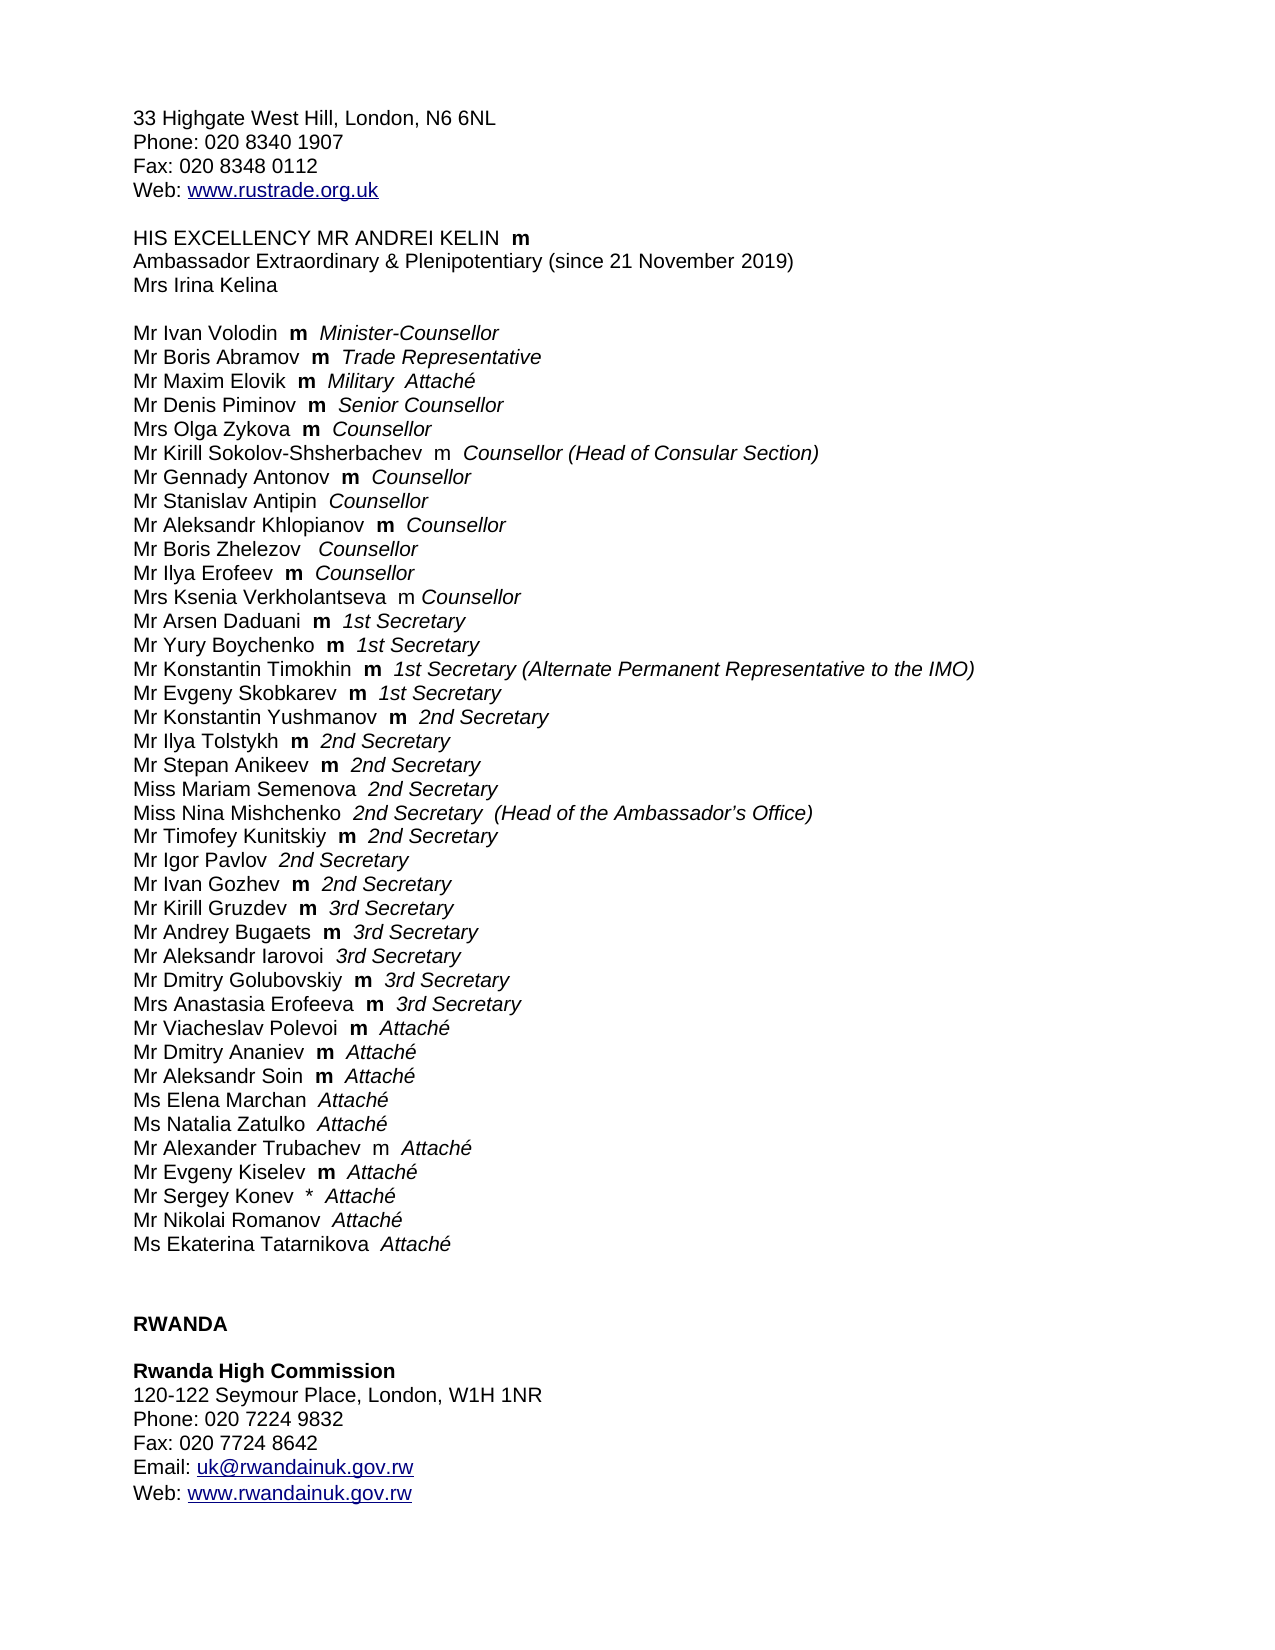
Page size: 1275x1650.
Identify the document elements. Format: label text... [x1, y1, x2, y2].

text Mr Andrey Bugaets m 3rd Secretary [133, 920, 1181, 944]
text 120-122 Seymour Place, London, W1H 1NR [133, 1383, 1181, 1407]
text Mr Dmitry Golubovskiy m 3rd Secretary [133, 968, 1181, 992]
text Mr Igor Pavlov 2nd Secretary [133, 848, 1181, 872]
text Mr Boris Abramov m Trade Representative [133, 345, 1181, 369]
text Mr Maxim Elovik m Military Attaché [133, 369, 1181, 393]
text Mr Kirill Sokolov-Shsherbachev m Counsellor (Head of Consular Section) [133, 441, 1181, 465]
text Mr Nikolai Romanov Attaché [133, 1208, 1181, 1232]
text Fax: 020 7724 8642 [133, 1431, 1181, 1455]
text Mr Boris Zhelezov Counsellor [133, 537, 1181, 561]
subtitle RWANDA [133, 1311, 1181, 1335]
text Mr Viacheslav Polevoi m Attaché [133, 1016, 1181, 1040]
text Mr Ivan Volodin m Minister-Counsellor [133, 321, 1181, 345]
text Mr Stanislav Antipin Counsellor [133, 489, 1181, 513]
text Miss Mariam Semenova 2nd Secretary [133, 776, 1181, 800]
text Mr Aleksandr Iarovoi 3rd Secretary [133, 944, 1181, 968]
text Mr Dmitry Ananiev m Attaché [133, 1040, 1181, 1064]
text Phone: 020 8340 1907 [133, 129, 1181, 153]
text Mr Aleksandr Soin m Attaché [133, 1064, 1181, 1088]
text Web: www.rustrade.org.uk [133, 177, 1181, 201]
text Mr Ivan Gozhev m 2nd Secretary [133, 872, 1181, 896]
text Web: www.rwandainuk.gov.rw [133, 1481, 1181, 1504]
text Mr Ilya Erofeev m Counsellor [133, 561, 1181, 585]
text Mr Alexander Trubachev m Attaché [133, 1136, 1181, 1160]
text Ms Elena Marchan Attaché [133, 1088, 1181, 1112]
text Mrs Irina Kelina [133, 273, 1181, 297]
text Fax: 020 8348 0112 [133, 153, 1181, 177]
text Mrs Anastasia Erofeeva m 3rd Secretary [133, 992, 1181, 1016]
text Ambassador Extraordinary & Plenipotentiary (since 21 November 2019) [133, 249, 1181, 273]
text Mr Denis Piminov m Senior Counsellor [133, 393, 1181, 417]
text Email: uk@rwandainuk.gov.rw [133, 1455, 1181, 1479]
text Phone: 020 7224 9832 [133, 1407, 1181, 1431]
text Mr Aleksandr Khlopianov m Counsellor [133, 513, 1181, 537]
text Mrs Ksenia Verkholantseva m Counsellor [133, 585, 1181, 609]
text Mr Konstantin Yushmanov m 2nd Secretary [133, 704, 1181, 728]
text Ms Ekaterina Tatarnikova Attaché [133, 1232, 1181, 1257]
text Miss Nina Mishchenko 2nd Secretary (Head of the Ambassador’s Office) [133, 800, 1181, 824]
text Rwanda High Commission [133, 1359, 1181, 1383]
text Mr Timofey Kunitskiy m 2nd Secretary [133, 824, 1181, 848]
text 33 Highgate West Hill, London, N6 6NL [133, 106, 1181, 129]
text Mrs Olga Zykova m Counsellor [133, 417, 1181, 441]
text Mr Evgeny Kiselev m Attaché [133, 1160, 1181, 1184]
text HIS EXCELLENCY MR ANDREI KELIN m [133, 225, 1181, 249]
text Mr Stepan Anikeev m 2nd Secretary [133, 752, 1181, 776]
text Ms Natalia Zatulko Attaché [133, 1112, 1181, 1136]
text Mr Evgeny Skobkarev m 1st Secretary [133, 681, 1181, 704]
text Mr Ilya Tolstykh m 2nd Secretary [133, 728, 1181, 752]
text Mr Konstantin Timokhin m 1st Secretary (Alternate Permanent Representative to the IMO) [133, 657, 1181, 681]
text Mr Sergey Konev * Attaché [133, 1184, 1181, 1208]
text Mr Gennady Antonov m Counsellor [133, 465, 1181, 489]
text Mr Kirill Gruzdev m 3rd Secretary [133, 896, 1181, 920]
text Mr Arsen Daduani m 1st Secretary [133, 609, 1181, 633]
text Mr Yury Boychenko m 1st Secretary [133, 633, 1181, 657]
